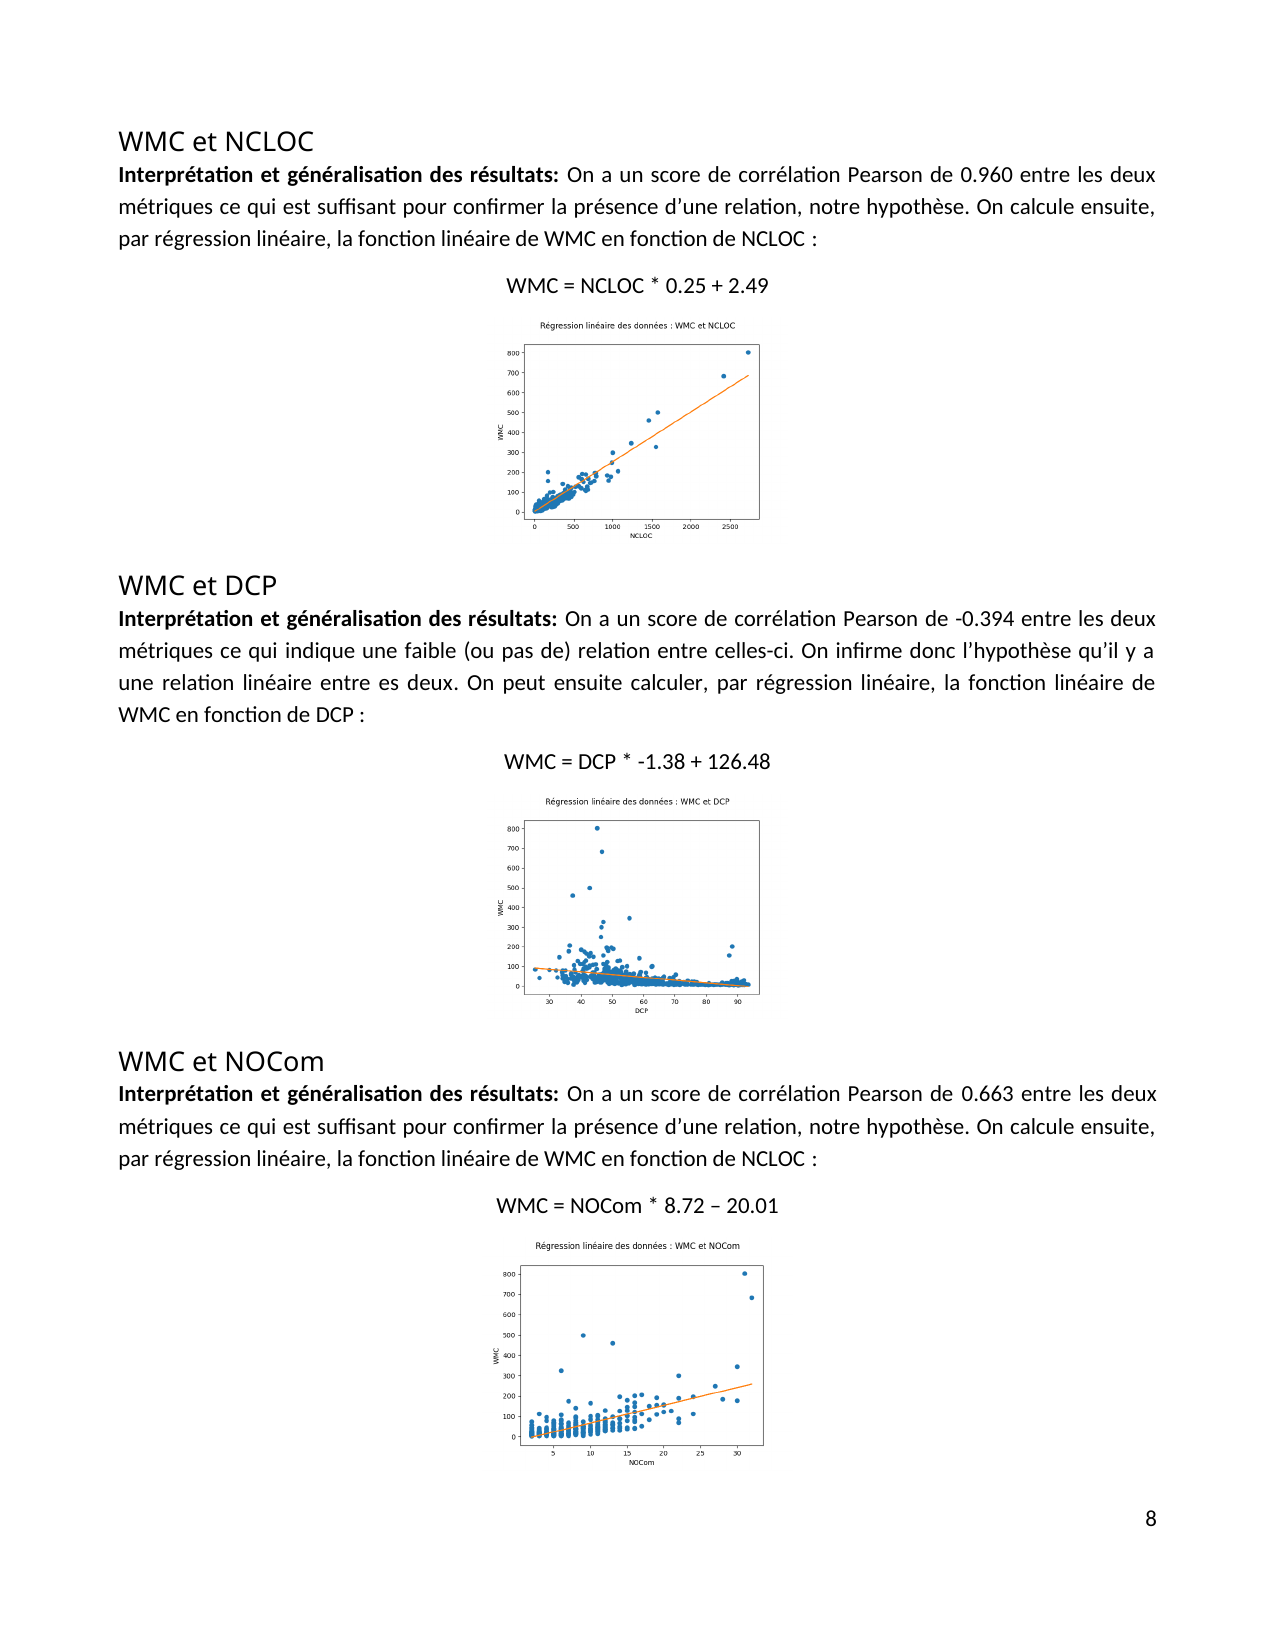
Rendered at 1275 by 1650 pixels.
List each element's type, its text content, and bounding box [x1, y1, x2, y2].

picture [487, 317, 789, 544]
text WMC = DCP * -1.38 + 126.48 [118, 747, 1157, 775]
subtitle WMC et DCP [118, 566, 1157, 603]
picture [487, 794, 789, 1019]
text Interprétation et généralisation des résultats: On a un score de corrélation Pearson de 0.960 entre les deux métriques ce qui est suffisant pour confirmer la présence d’une relation, notre hypothèse. On calcule ensuite, par régression linéaire, la fonction linéaire de WMC en fonction de NCLOC : [118, 160, 1157, 252]
text WMC = NOCom * 8.72 – 20.01 [118, 1191, 1157, 1219]
subtitle WMC et NCLOC [118, 122, 1157, 159]
text WMC = NCLOC * 0.25 + 2.49 [118, 271, 1157, 299]
text Interprétation et généralisation des résultats: On a un score de corrélation Pearson de -0.394 entre les deux métriques ce qui indique une faible (ou pas de) relation entre celles-ci. On infirme donc l’hypothèse qu’il y a une relation linéaire entre es deux. On peut ensuite calculer, par régression linéaire, la fonction linéaire de WMC en fonction de DCP : [118, 604, 1157, 728]
subtitle WMC et NOCom [118, 1042, 1157, 1079]
text Interprétation et généralisation des résultats: On a un score de corrélation Pearson de 0.663 entre les deux métriques ce qui est suffisant pour confirmer la présence d’une relation, notre hypothèse. On calcule ensuite, par régression linéaire, la fonction linéaire de WMC en fonction de NCLOC : [118, 1079, 1157, 1172]
picture [481, 1237, 794, 1471]
